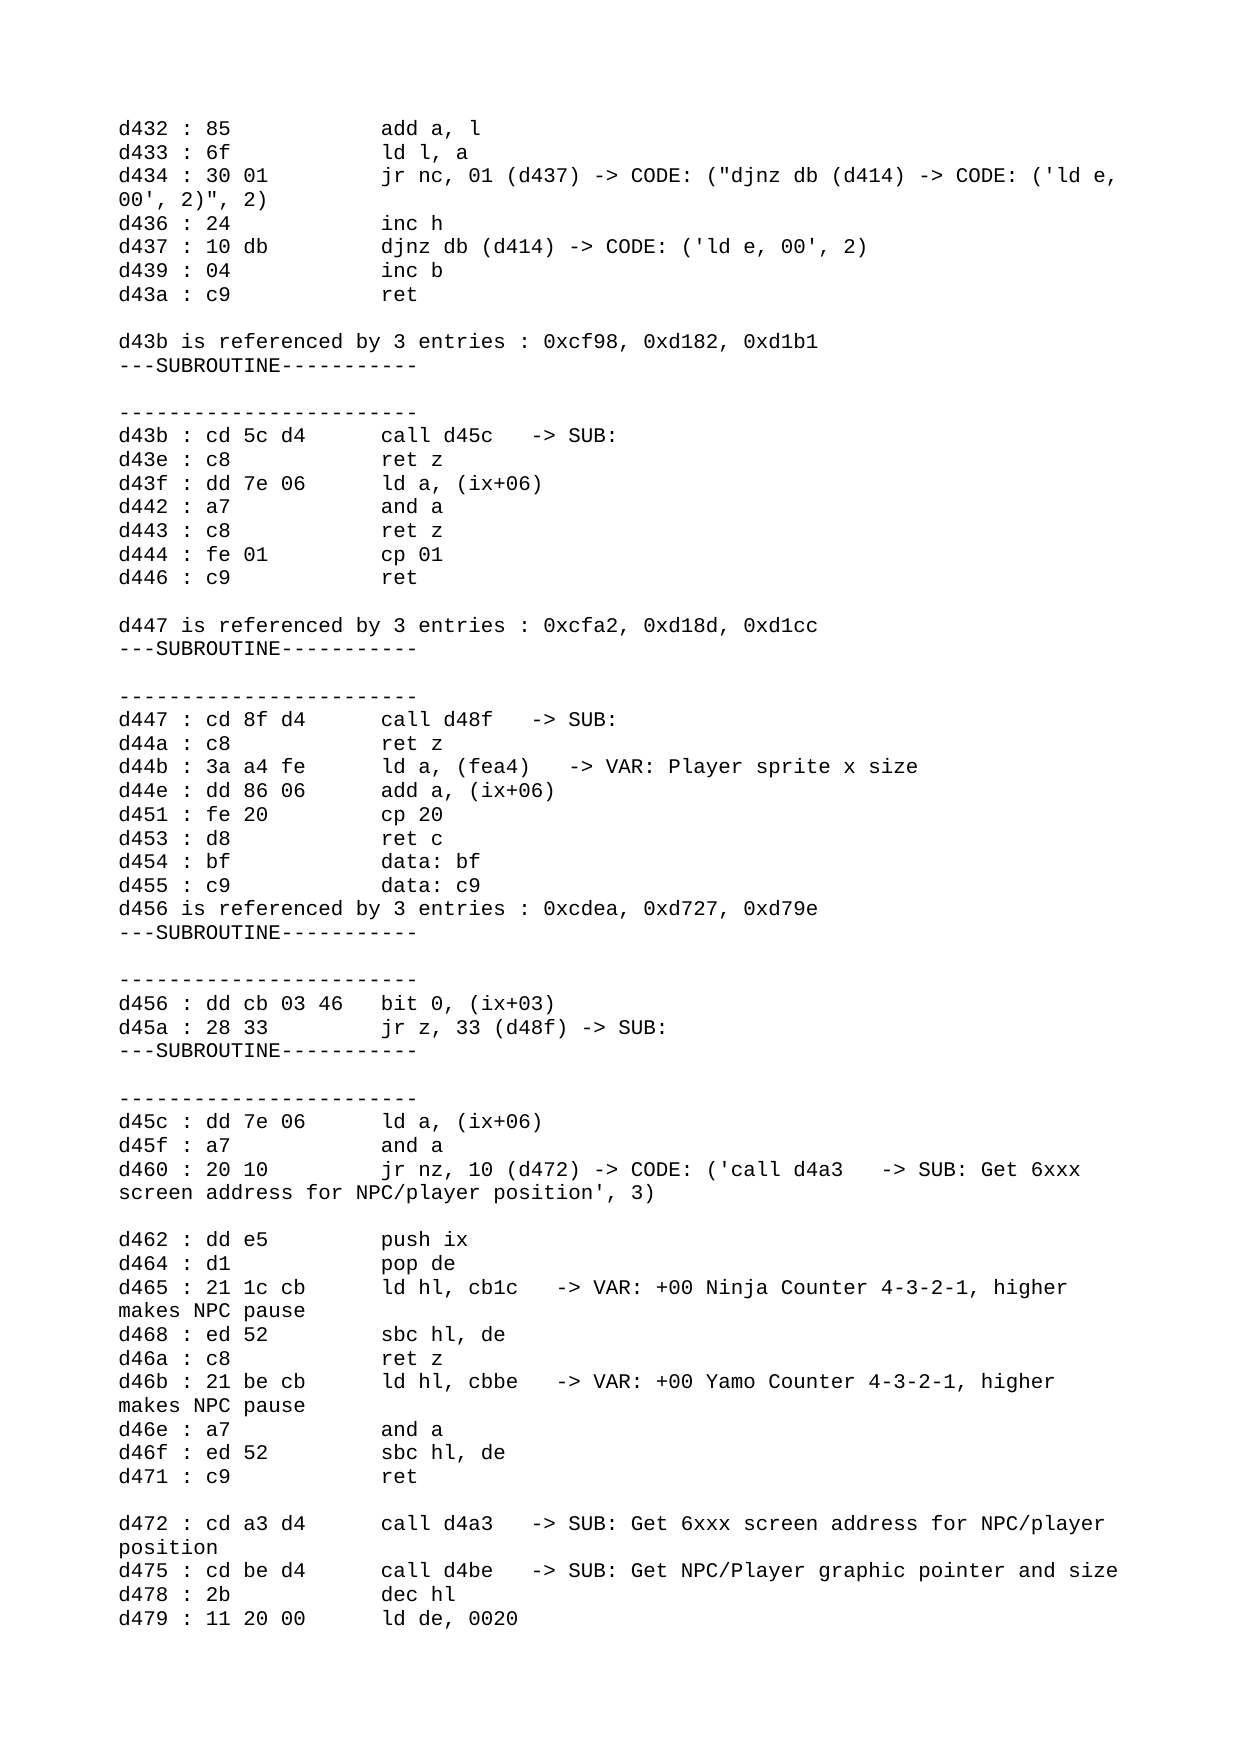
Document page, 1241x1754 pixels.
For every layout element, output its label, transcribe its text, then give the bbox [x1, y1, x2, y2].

text d46e : a7 and a [118, 1419, 1122, 1442]
text d447 : cd 8f d4 call d48f -> SUB: [118, 709, 1122, 733]
text d439 : 04 inc b [118, 260, 1122, 284]
text d43a : c9 ret [118, 284, 1122, 307]
text d436 : 24 inc h [118, 213, 1122, 236]
text d472 : cd a3 d4 call d4a3 -> SUB: Get 6xxx screen address for NPC/player position [118, 1513, 1122, 1561]
text d45a : 28 33 jr z, 33 (d48f) -> SUB: [118, 1017, 1122, 1040]
text ---SUBROUTINE----------- [118, 922, 1122, 946]
text d453 : d8 ret c [118, 827, 1122, 851]
text ---SUBROUTINE----------- [118, 638, 1122, 662]
text d44b : 3a a4 fe ld a, (fea4) -> VAR: Player sprite x size [118, 757, 1122, 780]
text d44e : dd 86 06 add a, (ix+06) [118, 780, 1122, 804]
text d475 : cd be d4 call d4be -> SUB: Get NPC/Player graphic pointer and size [118, 1561, 1122, 1584]
text d434 : 30 01 jr nc, 01 (d437) -> CODE: ("djnz db (d414) -> CODE: ('ld e, 00', 2)", 2) [118, 165, 1122, 213]
text d43e : c8 ret z [118, 449, 1122, 473]
text d443 : c8 ret z [118, 520, 1122, 544]
text d46a : c8 ret z [118, 1348, 1122, 1371]
text d44a : c8 ret z [118, 733, 1122, 757]
text d433 : 6f ld l, a [118, 142, 1122, 165]
text d444 : fe 01 cp 01 [118, 544, 1122, 567]
text d437 : 10 db djnz db (d414) -> CODE: ('ld e, 00', 2) [118, 236, 1122, 260]
text ------------------------ [118, 402, 1122, 426]
text d46f : ed 52 sbc hl, de [118, 1442, 1122, 1466]
text ---SUBROUTINE----------- [118, 354, 1122, 378]
text d462 : dd e5 push ix [118, 1229, 1122, 1253]
text d45c : dd 7e 06 ld a, (ix+06) [118, 1111, 1122, 1135]
text d456 : dd cb 03 46 bit 0, (ix+03) [118, 993, 1122, 1017]
text d478 : 2b dec hl [118, 1584, 1122, 1608]
text d455 : c9 data: c9 [118, 875, 1122, 898]
text d446 : c9 ret [118, 567, 1122, 591]
text d43b : cd 5c d4 call d45c -> SUB: [118, 426, 1122, 449]
text ---SUBROUTINE----------- [118, 1040, 1122, 1064]
text d468 : ed 52 sbc hl, de [118, 1324, 1122, 1348]
text ------------------------ [118, 686, 1122, 709]
text d454 : bf data: bf [118, 851, 1122, 875]
text d43b is referenced by 3 entries : 0xcf98, 0xd182, 0xd1b1 [118, 331, 1122, 354]
text d46b : 21 be cb ld hl, cbbe -> VAR: +00 Yamo Counter 4-3-2-1, higher makes NPC pause [118, 1371, 1122, 1419]
text d447 is referenced by 3 entries : 0xcfa2, 0xd18d, 0xd1cc [118, 615, 1122, 638]
text d479 : 11 20 00 ld de, 0020 [118, 1608, 1122, 1631]
text d45f : a7 and a [118, 1135, 1122, 1158]
text d471 : c9 ret [118, 1466, 1122, 1489]
text ------------------------ [118, 1088, 1122, 1111]
text d442 : a7 and a [118, 496, 1122, 520]
text d43f : dd 7e 06 ld a, (ix+06) [118, 473, 1122, 496]
text ------------------------ [118, 969, 1122, 993]
text d465 : 21 1c cb ld hl, cb1c -> VAR: +00 Ninja Counter 4-3-2-1, higher makes NPC pause [118, 1277, 1122, 1324]
text d451 : fe 20 cp 20 [118, 804, 1122, 827]
text d460 : 20 10 jr nz, 10 (d472) -> CODE: ('call d4a3 -> SUB: Get 6xxx screen address for NPC/player position', 3) [118, 1158, 1122, 1206]
text d432 : 85 add a, l [118, 118, 1122, 142]
text d464 : d1 pop de [118, 1253, 1122, 1277]
text d456 is referenced by 3 entries : 0xcdea, 0xd727, 0xd79e [118, 898, 1122, 922]
